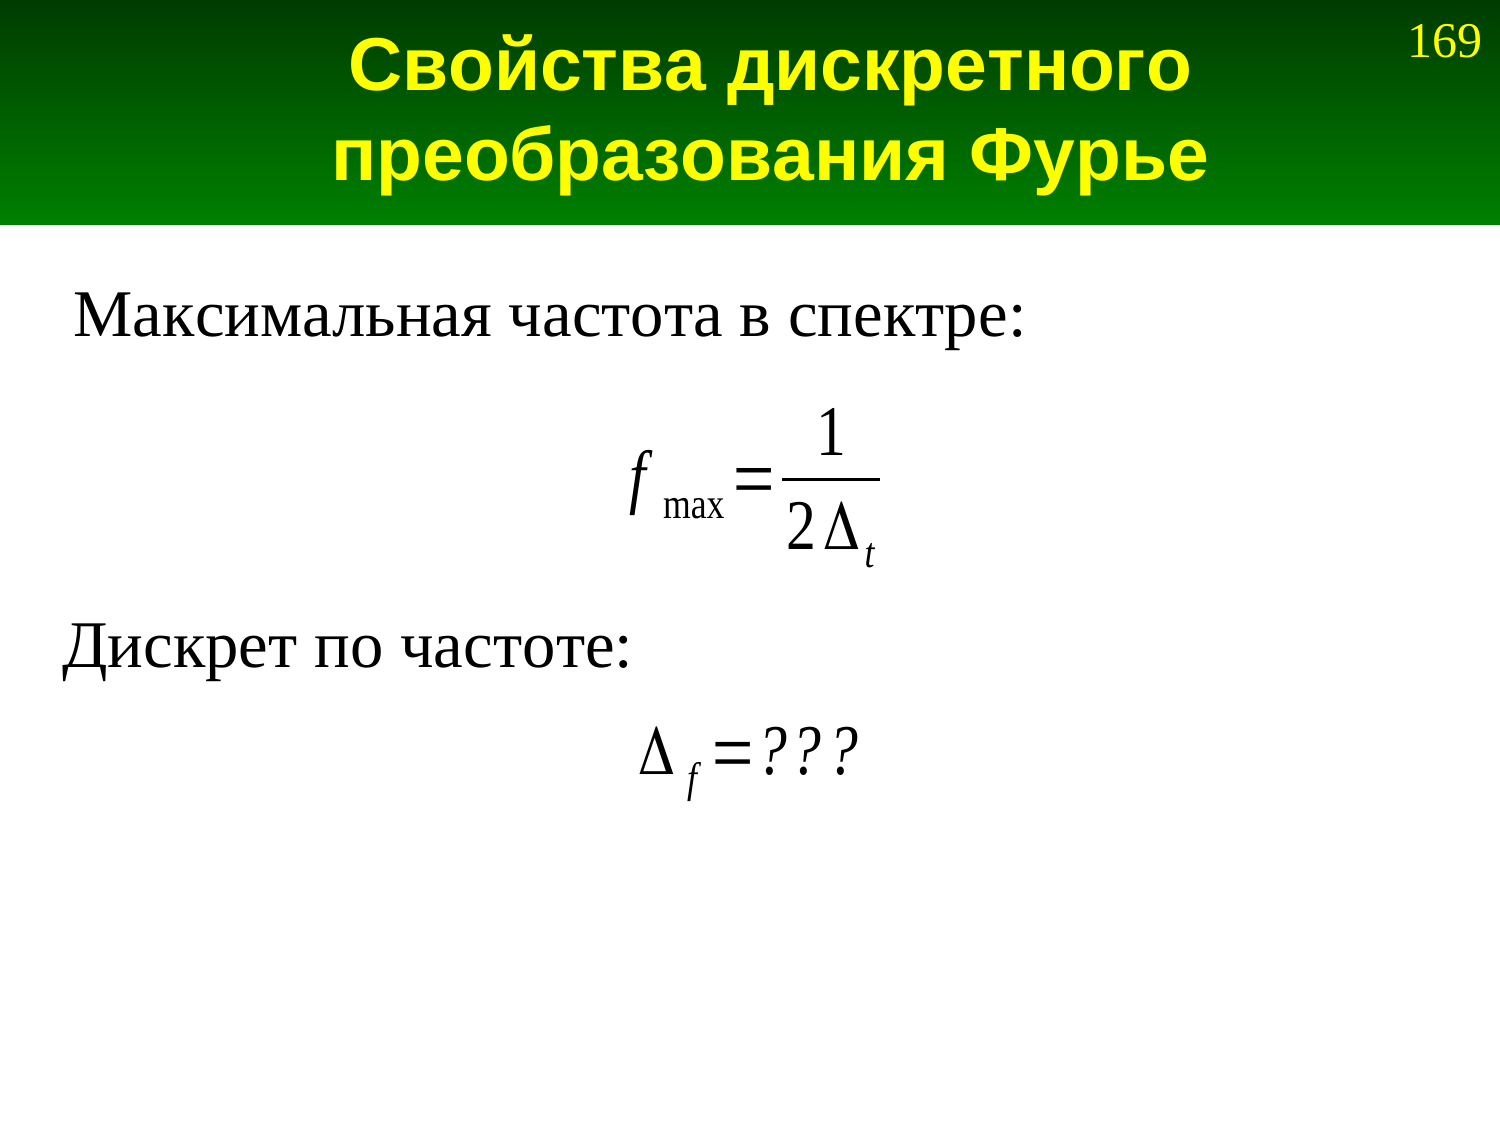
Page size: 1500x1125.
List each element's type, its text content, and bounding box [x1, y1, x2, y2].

chart [623, 712, 875, 804]
title Свойства дискретного преобразования Фурье [100, 7, 1441, 204]
text_box Максимальная частота в спектре: [59, 262, 1073, 390]
text_box Дискрет по частоте: [47, 592, 1061, 721]
chart [603, 393, 898, 575]
